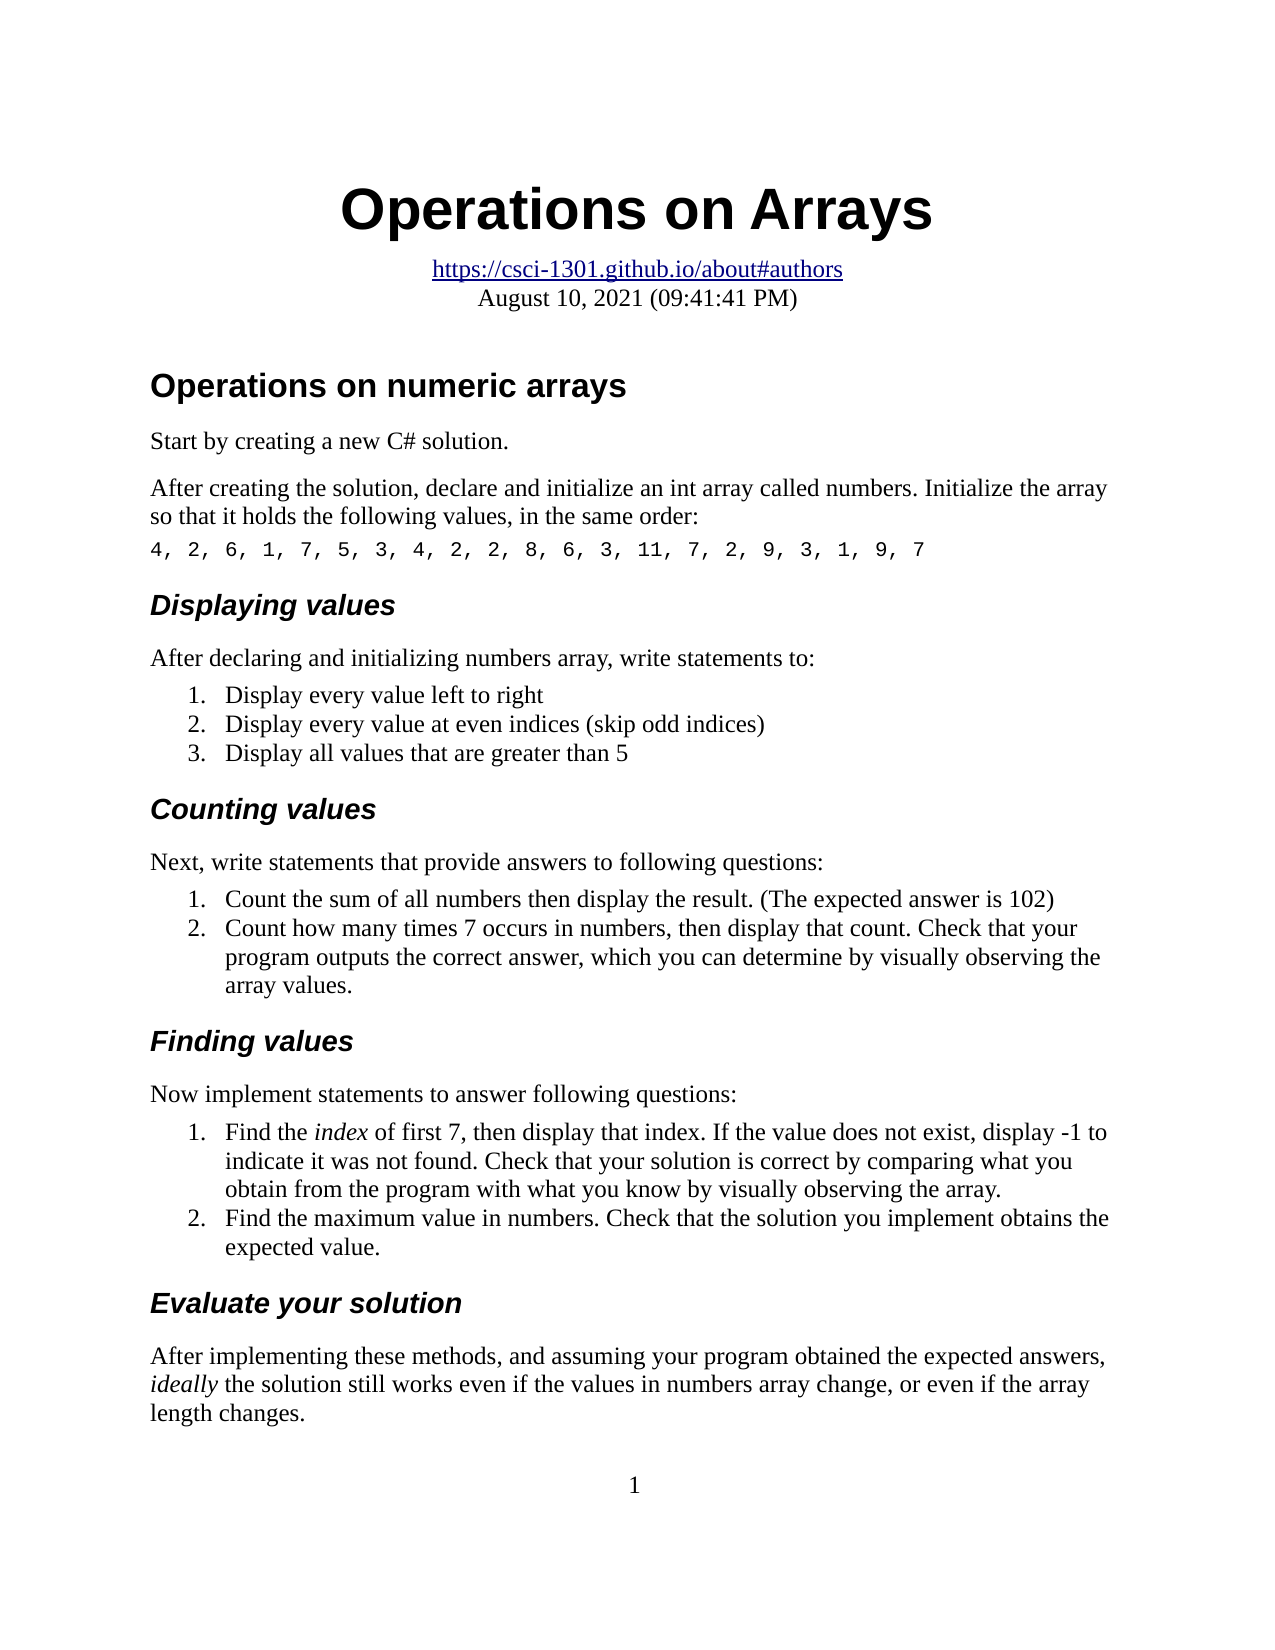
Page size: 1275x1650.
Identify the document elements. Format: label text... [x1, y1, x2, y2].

text After implementing these methods, and assuming your program obtained the expected answers, ideally the solution still works even if the values in numbers array change, or even if the array length changes. [150, 1341, 1125, 1427]
list Find the maximum value in numbers. Check that the solution you implement obtains the expected value. [187, 1203, 1125, 1261]
subtitle Finding values [150, 1024, 1125, 1058]
text Next, write statements that provide answers to following questions: [150, 847, 1125, 875]
list Count the sum of all numbers then display the result. (The expected answer is 102) [187, 884, 1125, 913]
text August 10, 2021 (09:41:41 PM) [150, 283, 1125, 312]
text 4, 2, 6, 1, 7, 5, 3, 4, 2, 2, 8, 6, 3, 11, 7, 2, 9, 3, 1, 9, 7 [150, 539, 1125, 563]
list Display every value at even indices (skip odd indices) [187, 709, 1125, 738]
text After declaring and initializing numbers array, write statements to: [150, 643, 1125, 671]
list Display every value left to right [187, 680, 1125, 709]
text Start by creating a new C# solution. [150, 426, 1125, 455]
text After creating the solution, declare and initialize an int array called numbers. Initialize the array so that it holds the following values, in the same order: [150, 473, 1125, 530]
title Operations on Arrays [150, 175, 1125, 242]
list Find the index of first 7, then display that index. If the value does not exist, display -1 to indicate it was not found. Check that your solution is correct by comparing what you obtain from the program with what you know by visually observing the array. [187, 1117, 1125, 1203]
subtitle Operations on numeric arrays [150, 366, 1125, 404]
subtitle Displaying values [150, 588, 1125, 621]
list Count how many times 7 occurs in numbers, then display that count. Check that your program outputs the correct answer, which you can determine by visually observing the array values. [187, 913, 1125, 999]
list Display all values that are greater than 5 [187, 738, 1125, 767]
text Now implement statements to answer following questions: [150, 1079, 1125, 1108]
subtitle Evaluate your solution [150, 1286, 1125, 1319]
subtitle Counting values [150, 792, 1125, 825]
text https://csci-1301.github.io/about#authors [150, 254, 1125, 283]
